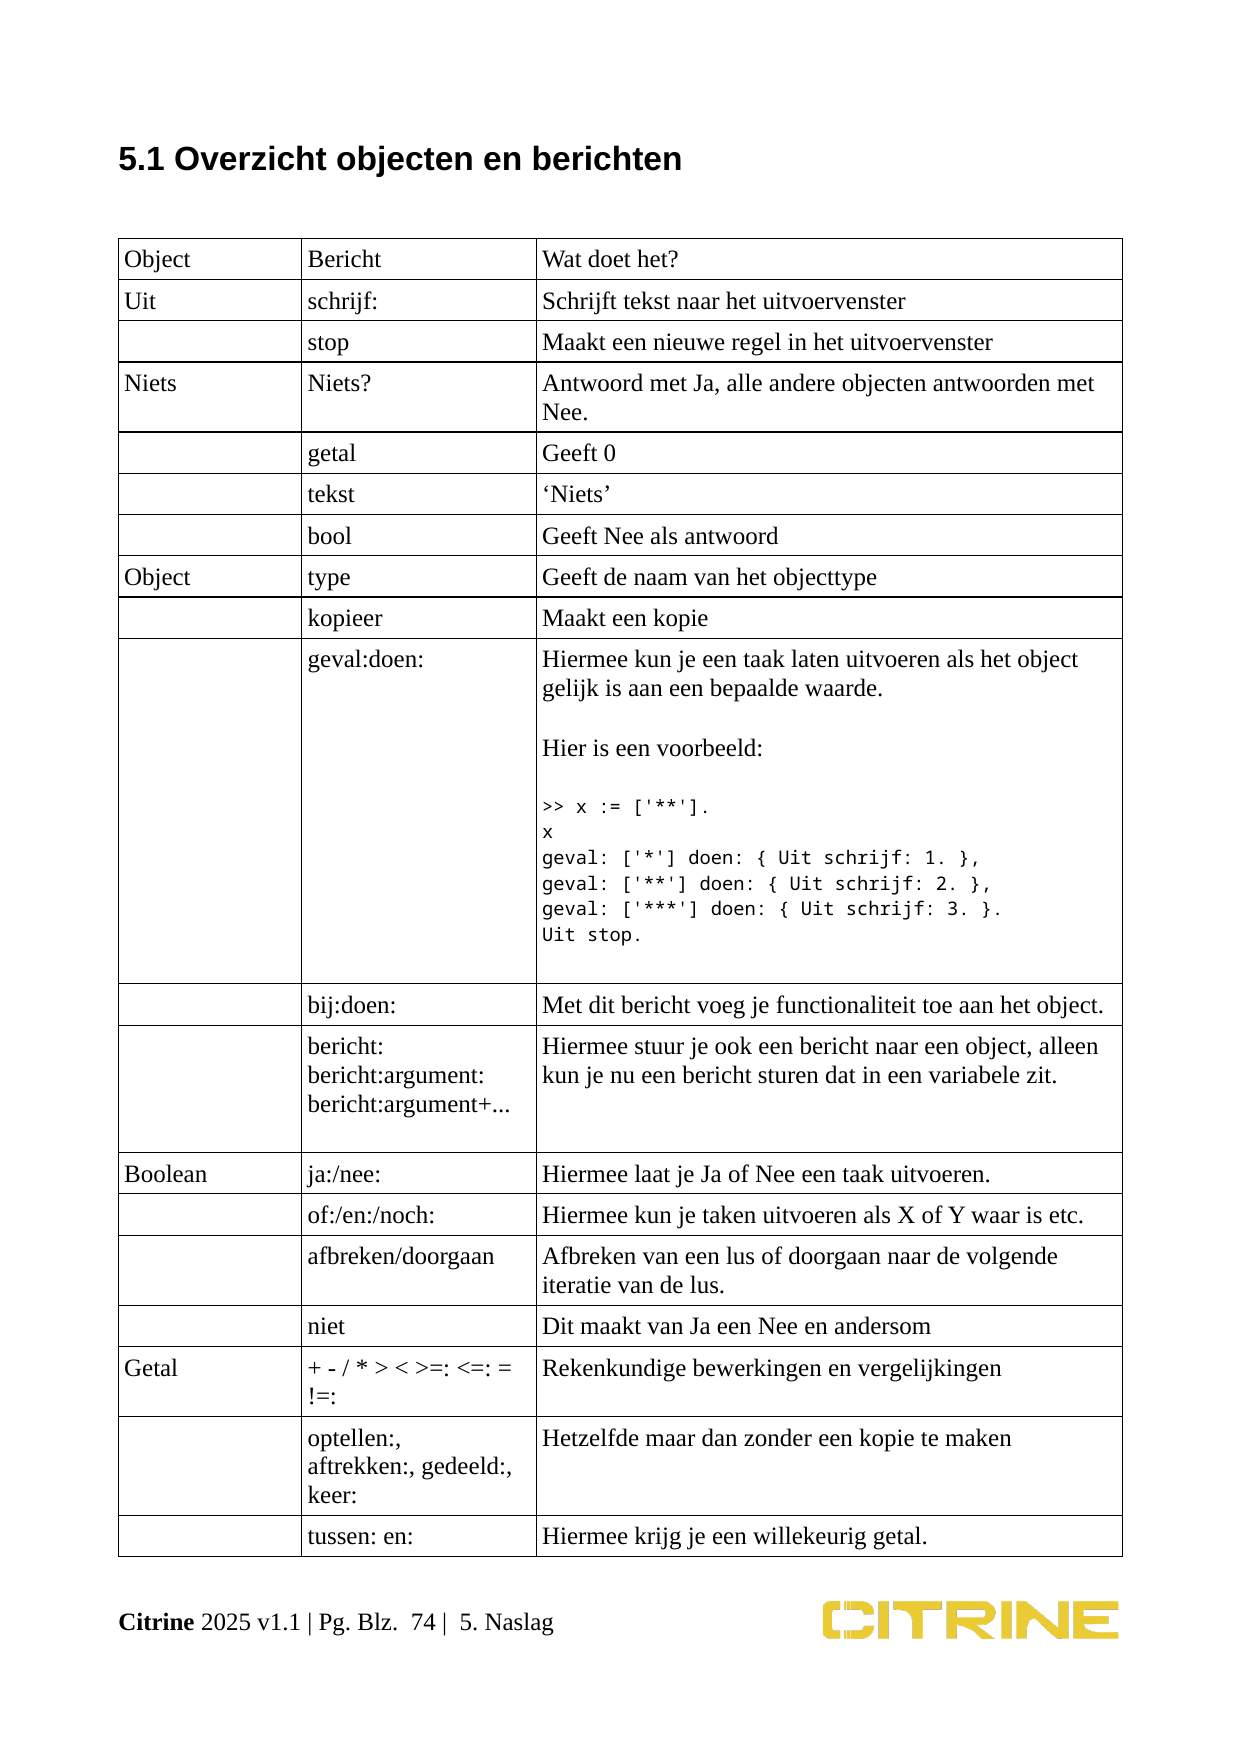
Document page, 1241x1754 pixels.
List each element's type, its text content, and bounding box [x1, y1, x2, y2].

table_cell Afbreken van een lus of doorgaan naar de volgende iteratie van de lus. [537, 1236, 1122, 1304]
table_cell bericht: bericht:argument: bericht:argument+... [302, 1026, 536, 1152]
table_cell ‘Niets’ [537, 474, 1122, 514]
table_cell kopieer [302, 598, 536, 638]
table_cell [119, 1306, 301, 1346]
table_cell Hetzelfde maar dan zonder een kopie te maken [537, 1417, 1122, 1514]
table_cell tekst [302, 474, 536, 514]
table_cell of:/en:/noch: [302, 1194, 536, 1234]
table_cell Dit maakt van Ja een Nee en andersom [537, 1306, 1122, 1346]
table_cell optellen:, aftrekken:, gedeeld:, keer: [302, 1417, 536, 1514]
table_cell Geeft Nee als antwoord [537, 515, 1122, 555]
table_cell Niets [119, 363, 301, 431]
table_cell niet [302, 1306, 536, 1346]
subtitle 5.1 Overzicht objecten en berichten [118, 139, 1122, 178]
table_cell ja:/nee: [302, 1153, 536, 1193]
table_cell Getal [119, 1347, 301, 1416]
table_cell bool [302, 515, 536, 555]
picture [822, 1601, 1119, 1639]
table_cell tussen: en: [302, 1516, 536, 1556]
table_cell Hiermee krijg je een willekeurig getal. [537, 1516, 1122, 1556]
table_cell Hiermee kun je taken uitvoeren als X of Y waar is etc. [537, 1194, 1122, 1234]
table_cell Hiermee kun je een taak laten uitvoeren als het object gelijk is aan een bepaalde waarde. Hier is een voorbeeld: >> x := ['**']. x geval: ['*'] doen: { Uit schrijf: 1. }, geval: ['**'] doen: { Uit schrijf: 2. }, geval: ['***'] doen: { Uit schrijf: 3. }. Uit stop. [537, 639, 1122, 983]
table_cell Geeft 0 [537, 433, 1122, 473]
table_cell afbreken/doorgaan [302, 1236, 536, 1304]
table_cell stop [302, 321, 536, 361]
table_header Wat doet het? [537, 239, 1122, 279]
table_cell Maakt een kopie [537, 598, 1122, 638]
table_cell Object [119, 556, 301, 596]
table_header Object [119, 239, 301, 279]
table_cell Uit [119, 280, 301, 320]
table_cell [119, 515, 301, 555]
table_cell Boolean [119, 1153, 301, 1193]
table_cell [119, 1236, 301, 1304]
table_cell Geeft de naam van het objecttype [537, 556, 1122, 596]
table_cell [119, 321, 301, 361]
table_cell [119, 433, 301, 473]
table_cell Maakt een nieuwe regel in het uitvoervenster [537, 321, 1122, 361]
table_cell Hiermee laat je Ja of Nee een taak uitvoeren. [537, 1153, 1122, 1193]
table_cell Niets? [302, 363, 536, 431]
table_cell [119, 1516, 301, 1556]
table_cell [119, 984, 301, 1024]
table_header Bericht [302, 239, 536, 279]
table_cell Hiermee stuur je ook een bericht naar een object, alleen kun je nu een bericht sturen dat in een variabele zit. [537, 1026, 1122, 1152]
table_cell Rekenkundige bewerkingen en vergelijkingen [537, 1347, 1122, 1416]
table_cell bij:doen: [302, 984, 536, 1024]
table_cell [119, 1417, 301, 1514]
table_cell [119, 1194, 301, 1234]
table_cell [119, 598, 301, 638]
table_cell Met dit bericht voeg je functionaliteit toe aan het object. [537, 984, 1122, 1024]
table_cell getal [302, 433, 536, 473]
table_cell schrijf: [302, 280, 536, 320]
table_cell [119, 474, 301, 514]
table_cell Schrijft tekst naar het uitvoervenster [537, 280, 1122, 320]
table_cell geval:doen: [302, 639, 536, 983]
table_cell type [302, 556, 536, 596]
table_cell [119, 1026, 301, 1152]
table_cell [119, 639, 301, 983]
table_cell Antwoord met Ja, alle andere objecten antwoorden met Nee. [537, 363, 1122, 431]
table_cell + - / * > < >=: <=: = !=: [302, 1347, 536, 1416]
